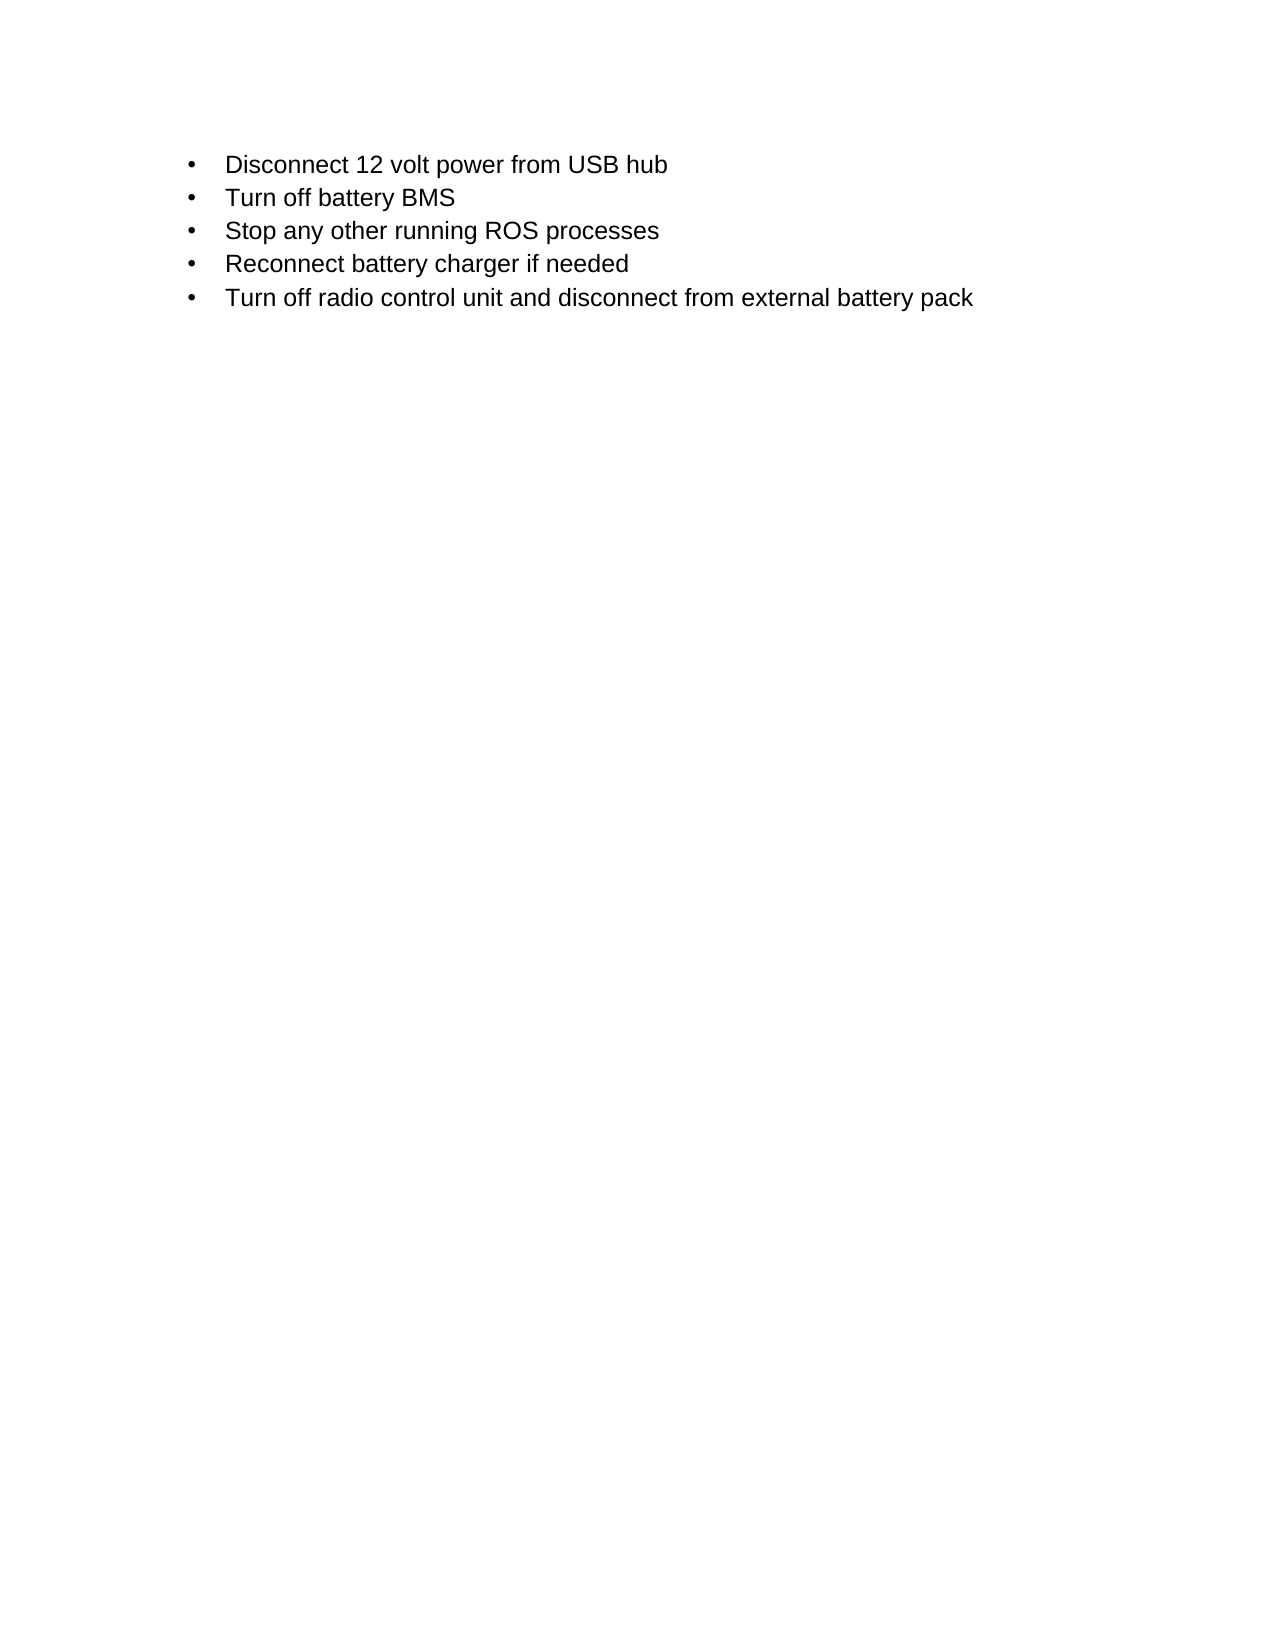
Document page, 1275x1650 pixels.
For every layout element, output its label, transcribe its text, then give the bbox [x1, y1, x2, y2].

list Turn off battery BMS [187, 183, 1125, 212]
list Disconnect 12 volt power from USB hub [187, 150, 1125, 179]
list Reconnect battery charger if needed [187, 249, 1125, 278]
list Turn off radio control unit and disconnect from external battery pack [187, 282, 1125, 311]
list Stop any other running ROS processes [187, 216, 1125, 245]
